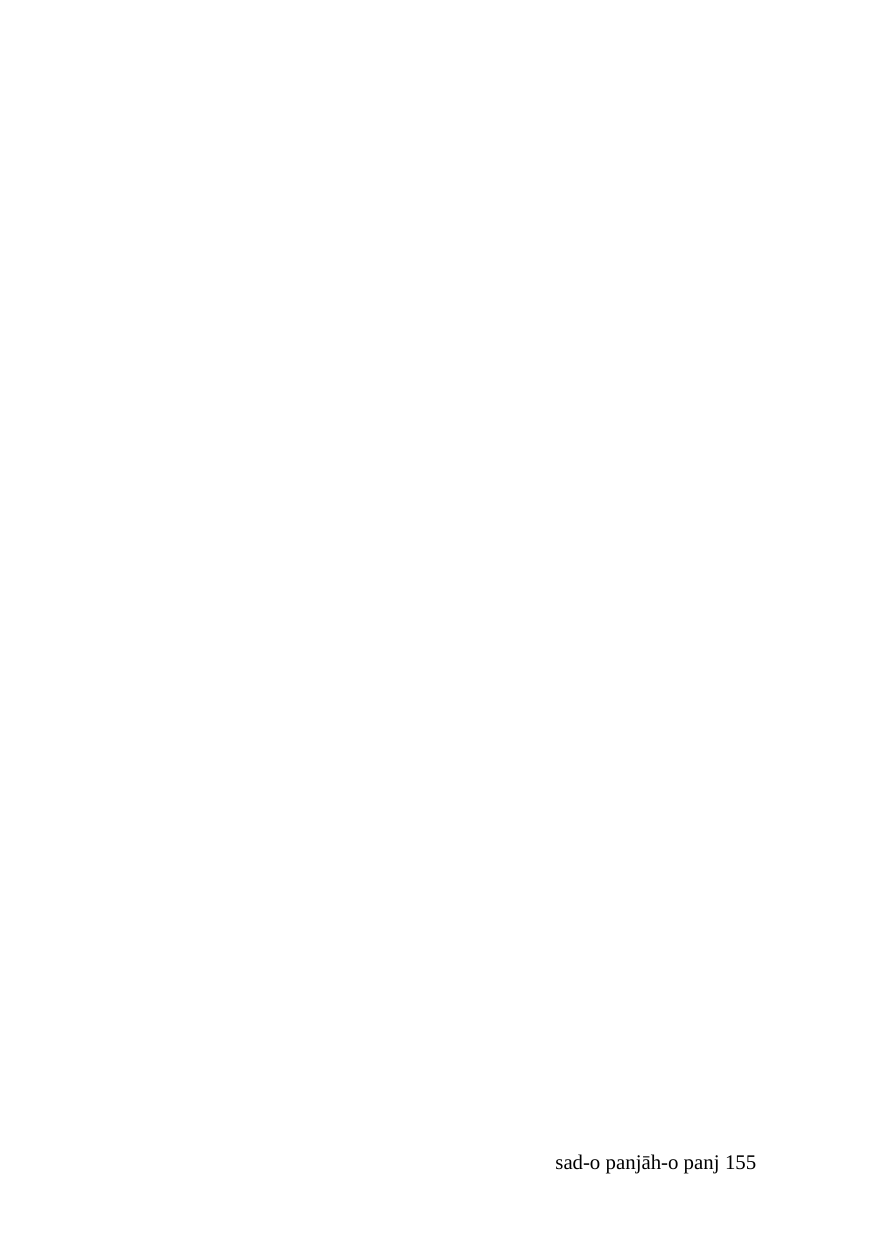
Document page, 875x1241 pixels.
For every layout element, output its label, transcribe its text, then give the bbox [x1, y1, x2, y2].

text sad-o panjāh-o panj 155 [118, 1150, 756, 1174]
